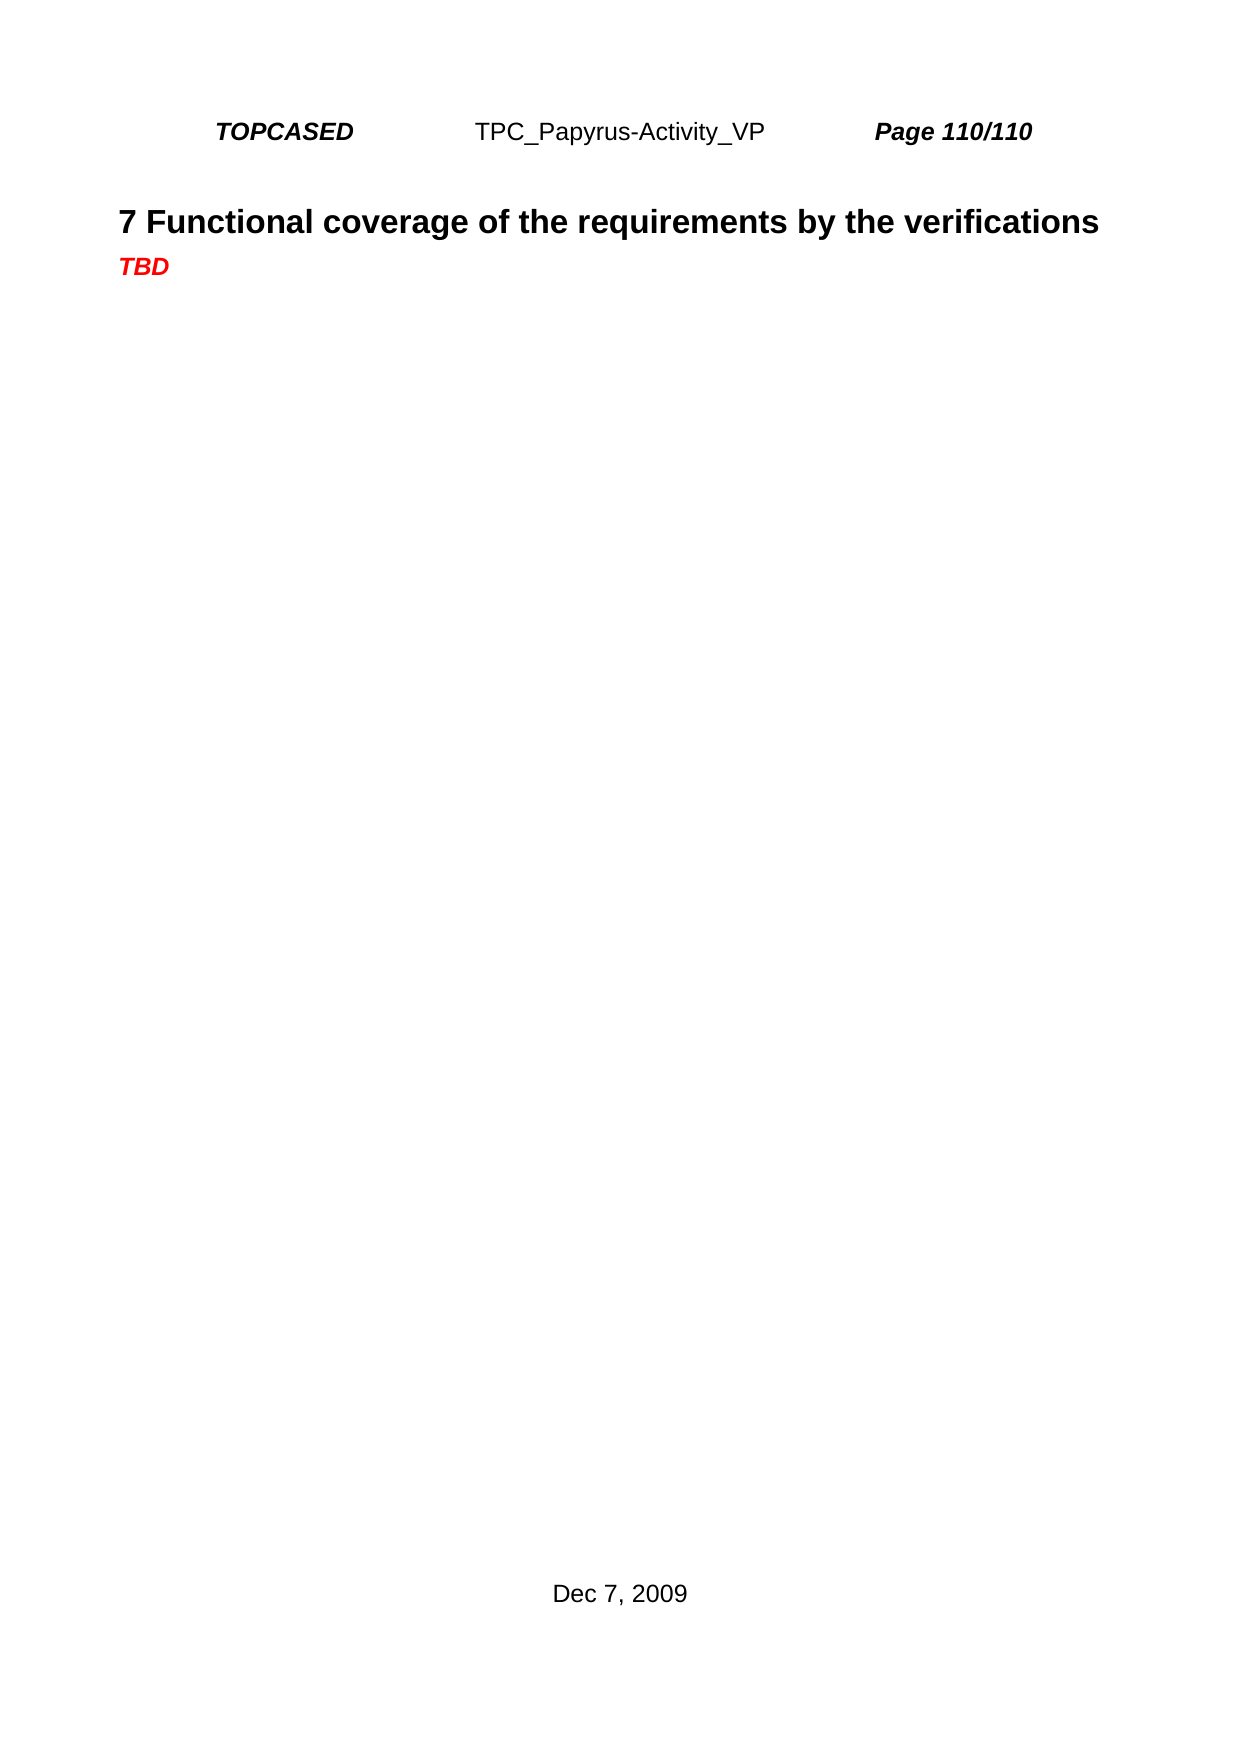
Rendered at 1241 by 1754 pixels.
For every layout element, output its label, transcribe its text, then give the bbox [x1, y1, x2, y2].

subtitle Functional coverage of the requirements by the verifications [118, 204, 1122, 241]
text TBD [118, 253, 1122, 281]
